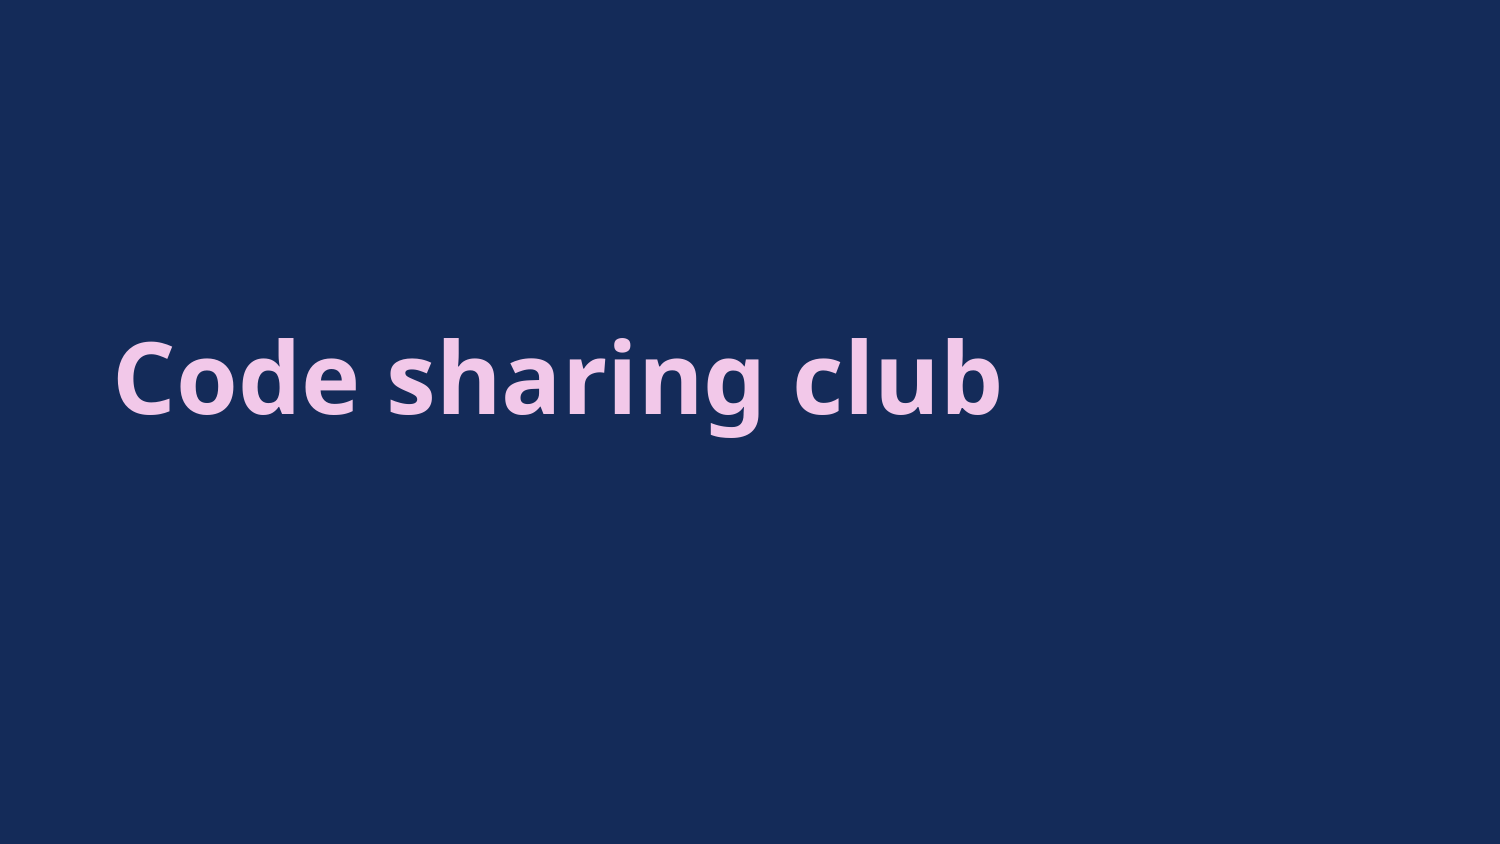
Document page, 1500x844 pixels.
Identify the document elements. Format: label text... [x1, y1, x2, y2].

title Code sharing club [112, 216, 1376, 534]
